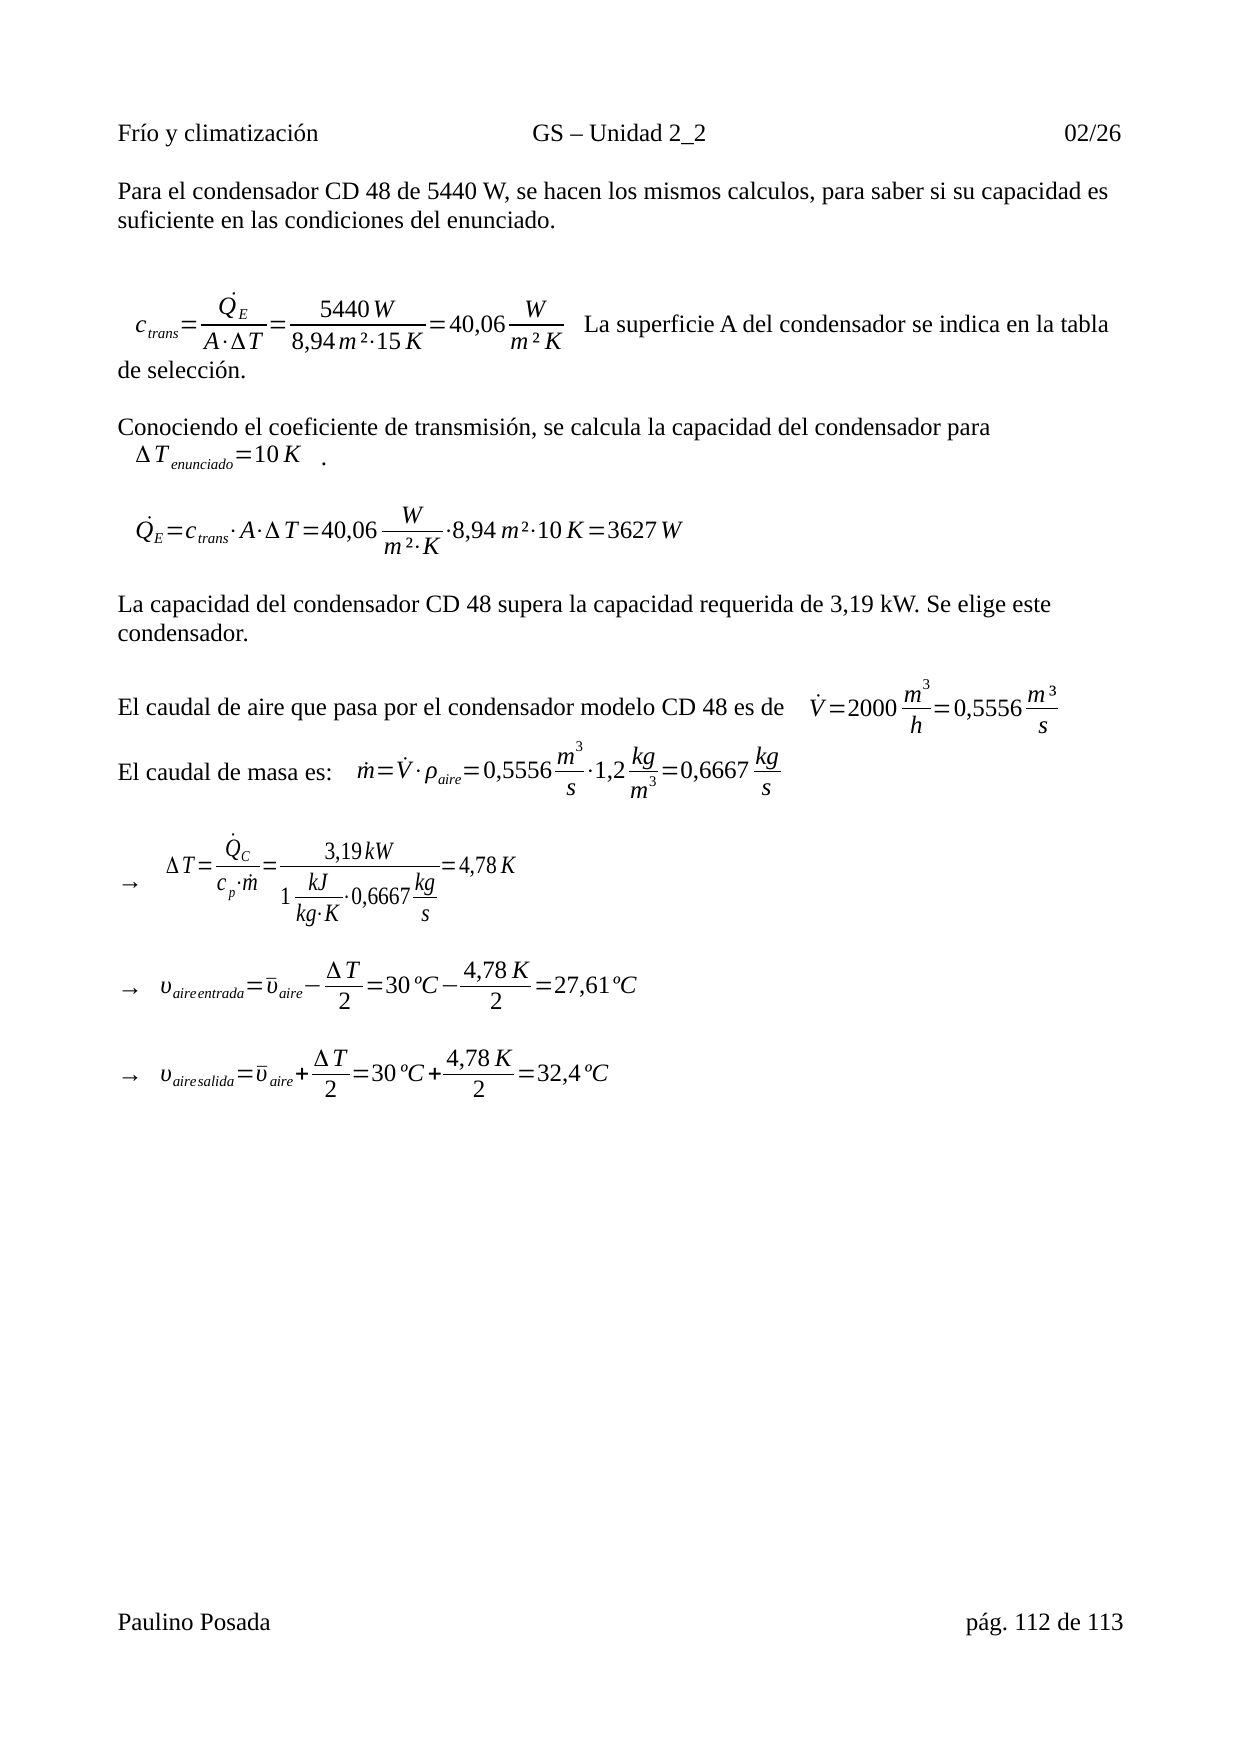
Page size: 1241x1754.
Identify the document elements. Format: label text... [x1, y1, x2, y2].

text Conociendo el coeficiente de transmisión, se calcula la capacidad del condensador para . [5, 412, 1123, 472]
text La capacidad del condensador CD 48 supera la capacidad requerida de 3,19 kW. Se elige este condensador. [5, 589, 1123, 647]
text El caudal de aire que pasa por el condensador modelo CD 48 es de [5, 675, 1123, 738]
text → [5, 1044, 1123, 1103]
text El caudal de masa es: [5, 738, 1123, 804]
text → [117, 833, 1123, 928]
text La superficie A del condensador se indica en la tabla de selección. [5, 291, 1123, 383]
text → [117, 956, 1123, 1016]
text Para el condensador CD 48 de 5440 W, se hacen los mismos calculos, para saber si su capacidad es suficiente en las condiciones del enunciado. [5, 176, 1123, 234]
